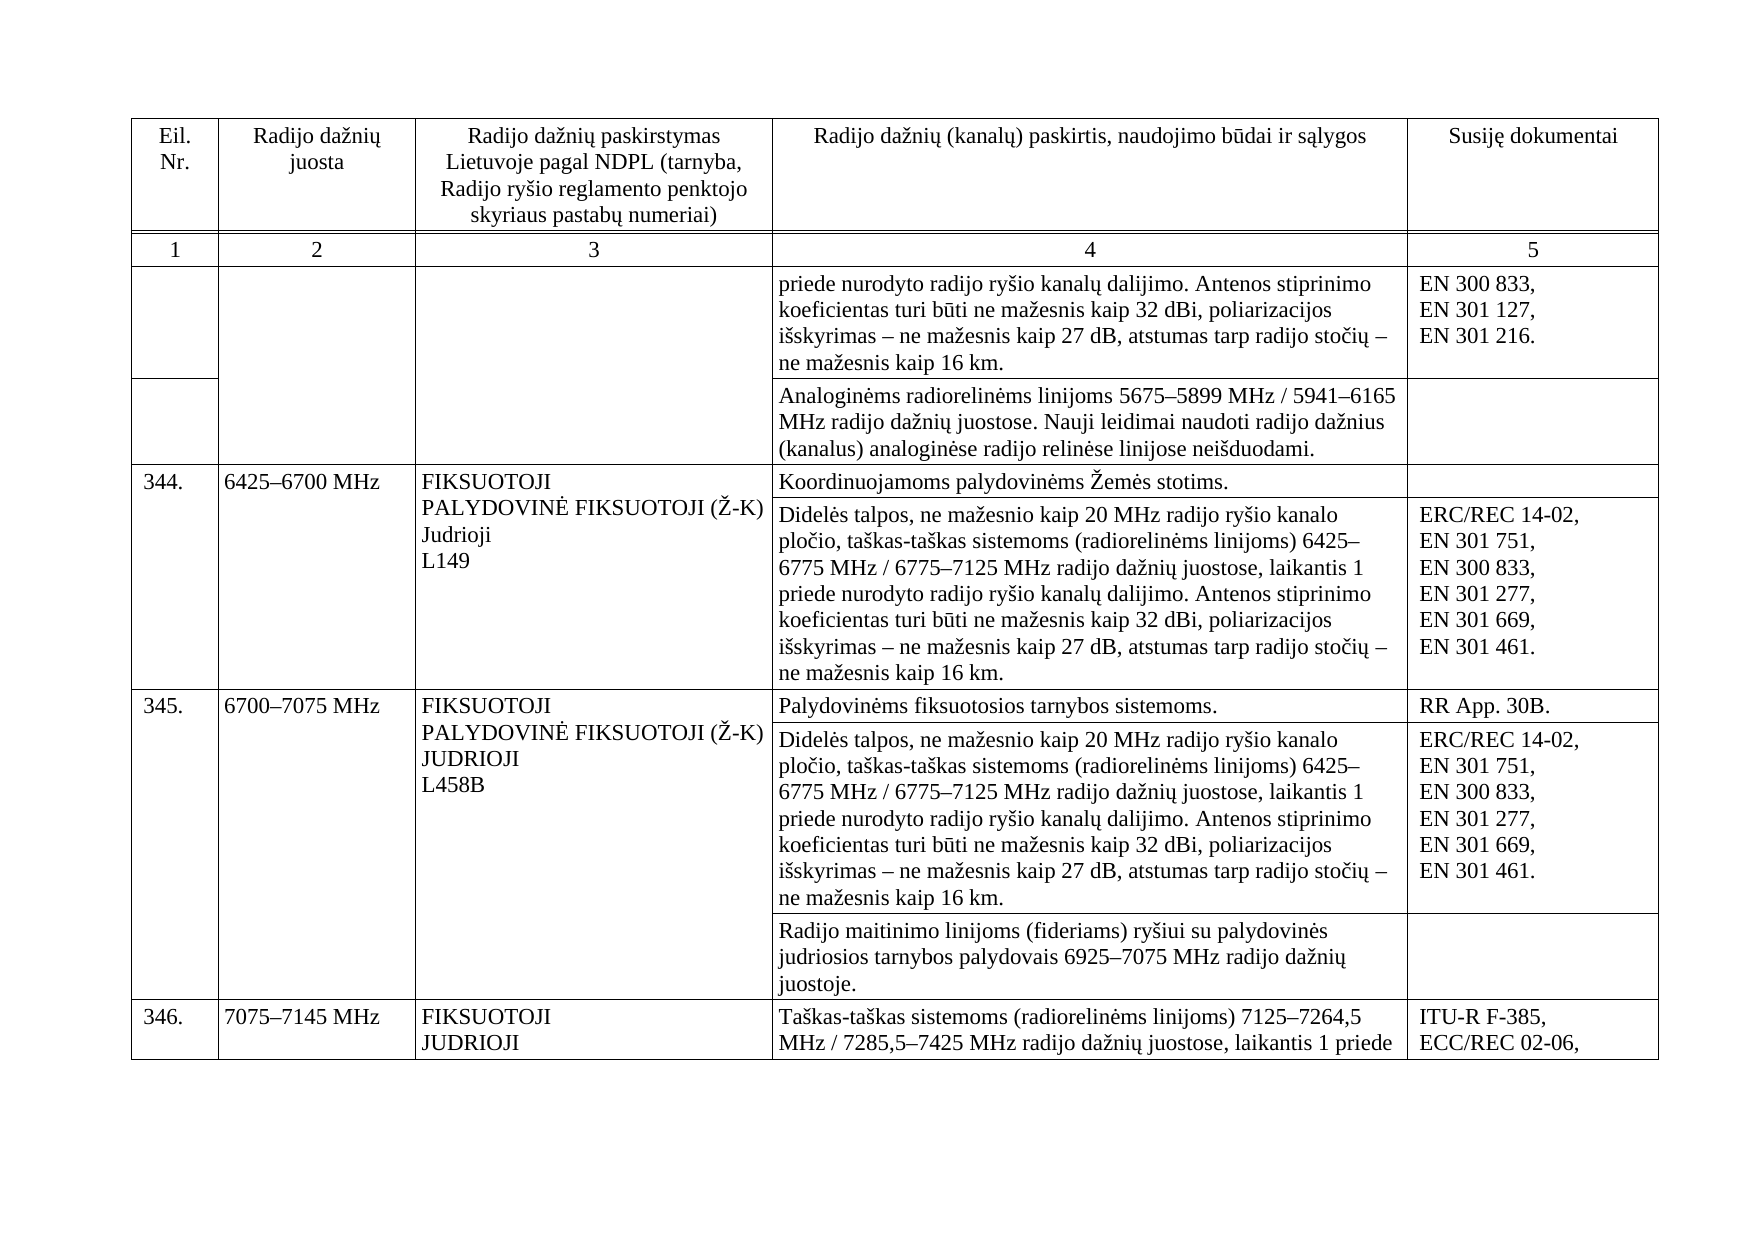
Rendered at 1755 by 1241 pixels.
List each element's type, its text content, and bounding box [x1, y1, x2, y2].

table_cell 4 [773, 234, 1407, 266]
table_cell 3 [416, 234, 772, 266]
table_cell [416, 267, 772, 464]
table_cell [132, 267, 218, 378]
table_cell [1408, 914, 1658, 999]
table_cell Didelės talpos, ne mažesnio kaip 20 MHz radijo ryšio kanalo pločio, taškas-taškas sistemoms (radiorelinėms linijoms) 6425–6775 MHz / 6775–7125 MHz radijo dažnių juostose, laikantis 1 priede nurodyto radijo ryšio kanalų dalijimo. Antenos stiprinimo koeficientas turi būti ne mažesnis kaip 32 dBi, poliarizacijos išskyrimas – ne mažesnis kaip 27 dB, atstumas tarp radijo stočių – ne mažesnis kaip 16 km. [773, 723, 1407, 913]
table_header Eil. Nr. [132, 119, 218, 230]
table_cell 7075–7145 MHz [219, 1000, 415, 1059]
table_cell Analoginėms radiorelinėms linijoms 5675–5899 MHz / 5941–6165 MHz radijo dažnių juostose. Nauji leidimai naudoti radijo dažnius (kanalus) analoginėse radijo relinėse linijose neišduodami. [773, 379, 1407, 464]
table_cell 345. [132, 690, 218, 999]
table_cell ITU-R F-385, ECC/REC 02-06, [1408, 1000, 1658, 1059]
table_cell Taškas-taškas sistemoms (radiorelinėms linijoms) 7125–7264,5 MHz / 7285,5–7425 MHz radijo dažnių juostose, laikantis 1 priede [773, 1000, 1407, 1059]
table_cell 344. [132, 465, 218, 688]
table_cell FIKSUOTOJI PALYDOVINĖ FIKSUOTOJI (Ž-K) Judrioji L149 [416, 465, 772, 688]
table_header Radijo dažnių paskirstymas Lietuvoje pagal NDPL (tarnyba, Radijo ryšio reglamento penktojo skyriaus pastabų numeriai) [416, 119, 772, 230]
table_cell FIKSUOTOJI JUDRIOJI [416, 1000, 772, 1059]
table_cell Radijo maitinimo linijoms (fideriams) ryšiui su palydovinės judriosios tarnybos palydovais 6925–7075 MHz radijo dažnių juostoje. [773, 914, 1407, 999]
table_cell [219, 267, 415, 464]
table_cell priede nurodyto radijo ryšio kanalų dalijimo. Antenos stiprinimo koeficientas turi būti ne mažesnis kaip 32 dBi, poliarizacijos išskyrimas – ne mažesnis kaip 27 dB, atstumas tarp radijo stočių – ne mažesnis kaip 16 km. [773, 267, 1407, 378]
table_cell 6425–6700 MHz [219, 465, 415, 688]
table_cell 1 [132, 234, 218, 266]
table_cell Koordinuojamoms palydovinėms Žemės stotims. [773, 465, 1407, 497]
table_cell FIKSUOTOJI PALYDOVINĖ FIKSUOTOJI (Ž-K) JUDRIOJI L458B [416, 690, 772, 999]
table_cell ERC/REC 14-02, EN 301 751, EN 300 833, EN 301 277, EN 301 669, EN 301 461. [1408, 723, 1658, 913]
table_cell 346. [132, 1000, 218, 1059]
table_cell 6700–7075 MHz [219, 690, 415, 999]
table_cell Didelės talpos, ne mažesnio kaip 20 MHz radijo ryšio kanalo pločio, taškas-taškas sistemoms (radiorelinėms linijoms) 6425–6775 MHz / 6775–7125 MHz radijo dažnių juostose, laikantis 1 priede nurodyto radijo ryšio kanalų dalijimo. Antenos stiprinimo koeficientas turi būti ne mažesnis kaip 32 dBi, poliarizacijos išskyrimas – ne mažesnis kaip 27 dB, atstumas tarp radijo stočių – ne mažesnis kaip 16 km. [773, 498, 1407, 688]
table_cell [1408, 379, 1658, 464]
table_cell RR App. 30B. [1408, 690, 1658, 722]
table_header Susiję dokumentai [1408, 119, 1658, 230]
table_cell Palydovinėms fiksuotosios tarnybos sistemoms. [773, 690, 1407, 722]
table_cell [1408, 465, 1658, 497]
table_cell [132, 379, 218, 464]
table_header Radijo dažnių juosta [219, 119, 415, 230]
table_cell 2 [219, 234, 415, 266]
table_cell 5 [1408, 234, 1658, 266]
table_cell ERC/REC 14-02, EN 301 751, EN 300 833, EN 301 277, EN 301 669, EN 301 461. [1408, 498, 1658, 688]
table_cell EN 300 833, EN 301 127, EN 301 216. [1408, 267, 1658, 378]
table_header Radijo dažnių (kanalų) paskirtis, naudojimo būdai ir sąlygos [773, 119, 1407, 230]
